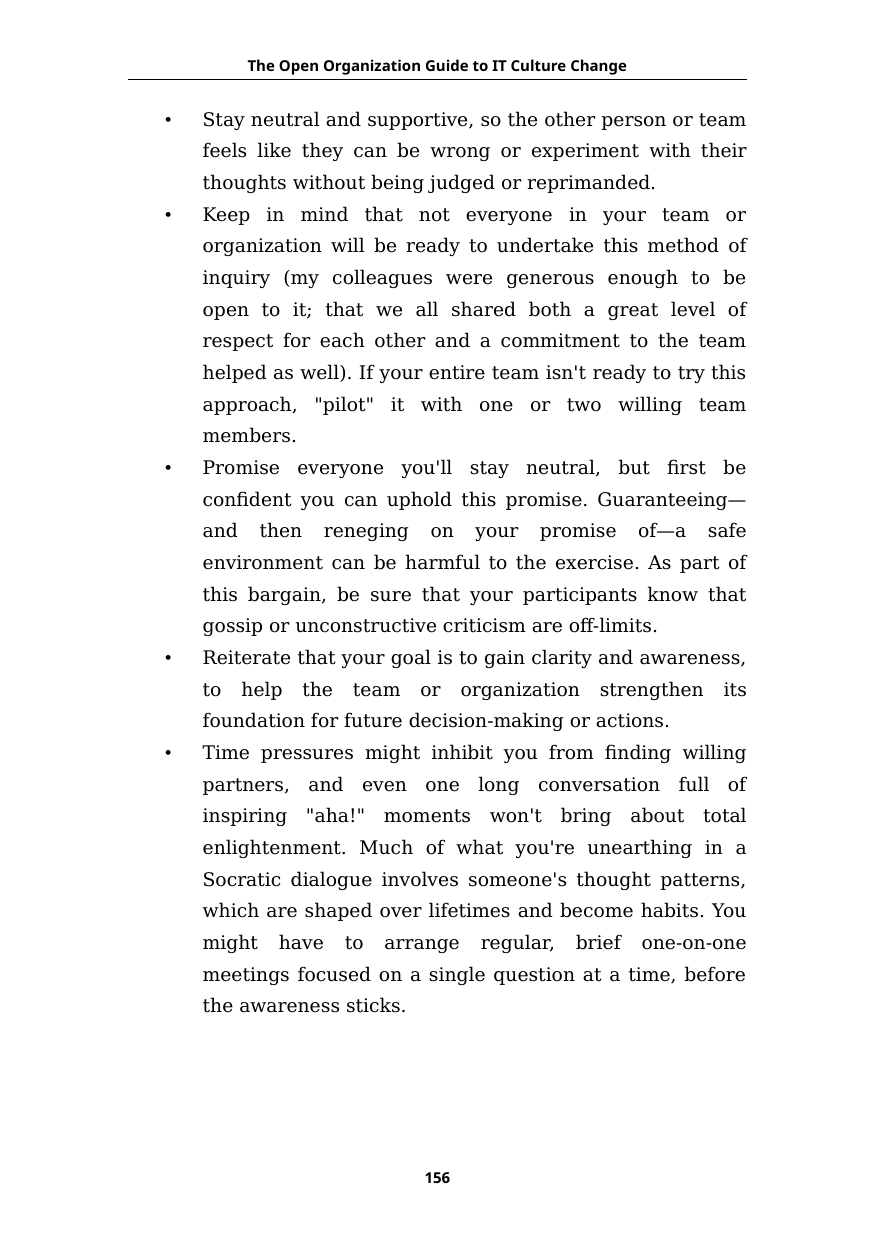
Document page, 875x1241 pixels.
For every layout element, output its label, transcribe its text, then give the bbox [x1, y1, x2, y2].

list Keep in mind that not everyone in your team or organization will be ready to undertake this method of inquiry (my colleagues were generous enough to be open to it; that we all shared both a great level of respect for each other and a commitment to the team helped as well). If your entire team isn't ready to try this approach, "pilot" it with one or two willing team members. [165, 204, 747, 447]
list Stay neutral and supportive, so the other person or team feels like they can be wrong or experiment with their thoughts without being judged or reprimanded. [165, 109, 747, 194]
list Promise everyone you'll stay neutral, but first be confident you can uphold this promise. Guaranteeing—and then reneging on your promise of—a safe environment can be harmful to the exercise. As part of this bargain, be sure that your participants know that gossip or unconstructive criticism are off-limits. [165, 457, 747, 637]
list Reiterate that your goal is to gain clarity and awareness, to help the team or organization strengthen its foundation for future decision-making or actions. [165, 647, 747, 732]
list Time pressures might inhibit you from finding willing partners, and even one long conversation full of inspiring "aha!" moments won't bring about total enlightenment. Much of what you're unearthing in a Socratic dialogue involves someone's thought patterns, which are shaped over lifetimes and become habits. You might have to arrange regular, brief one-on-one meetings focused on a single question at a time, before the awareness sticks. [165, 742, 747, 1017]
